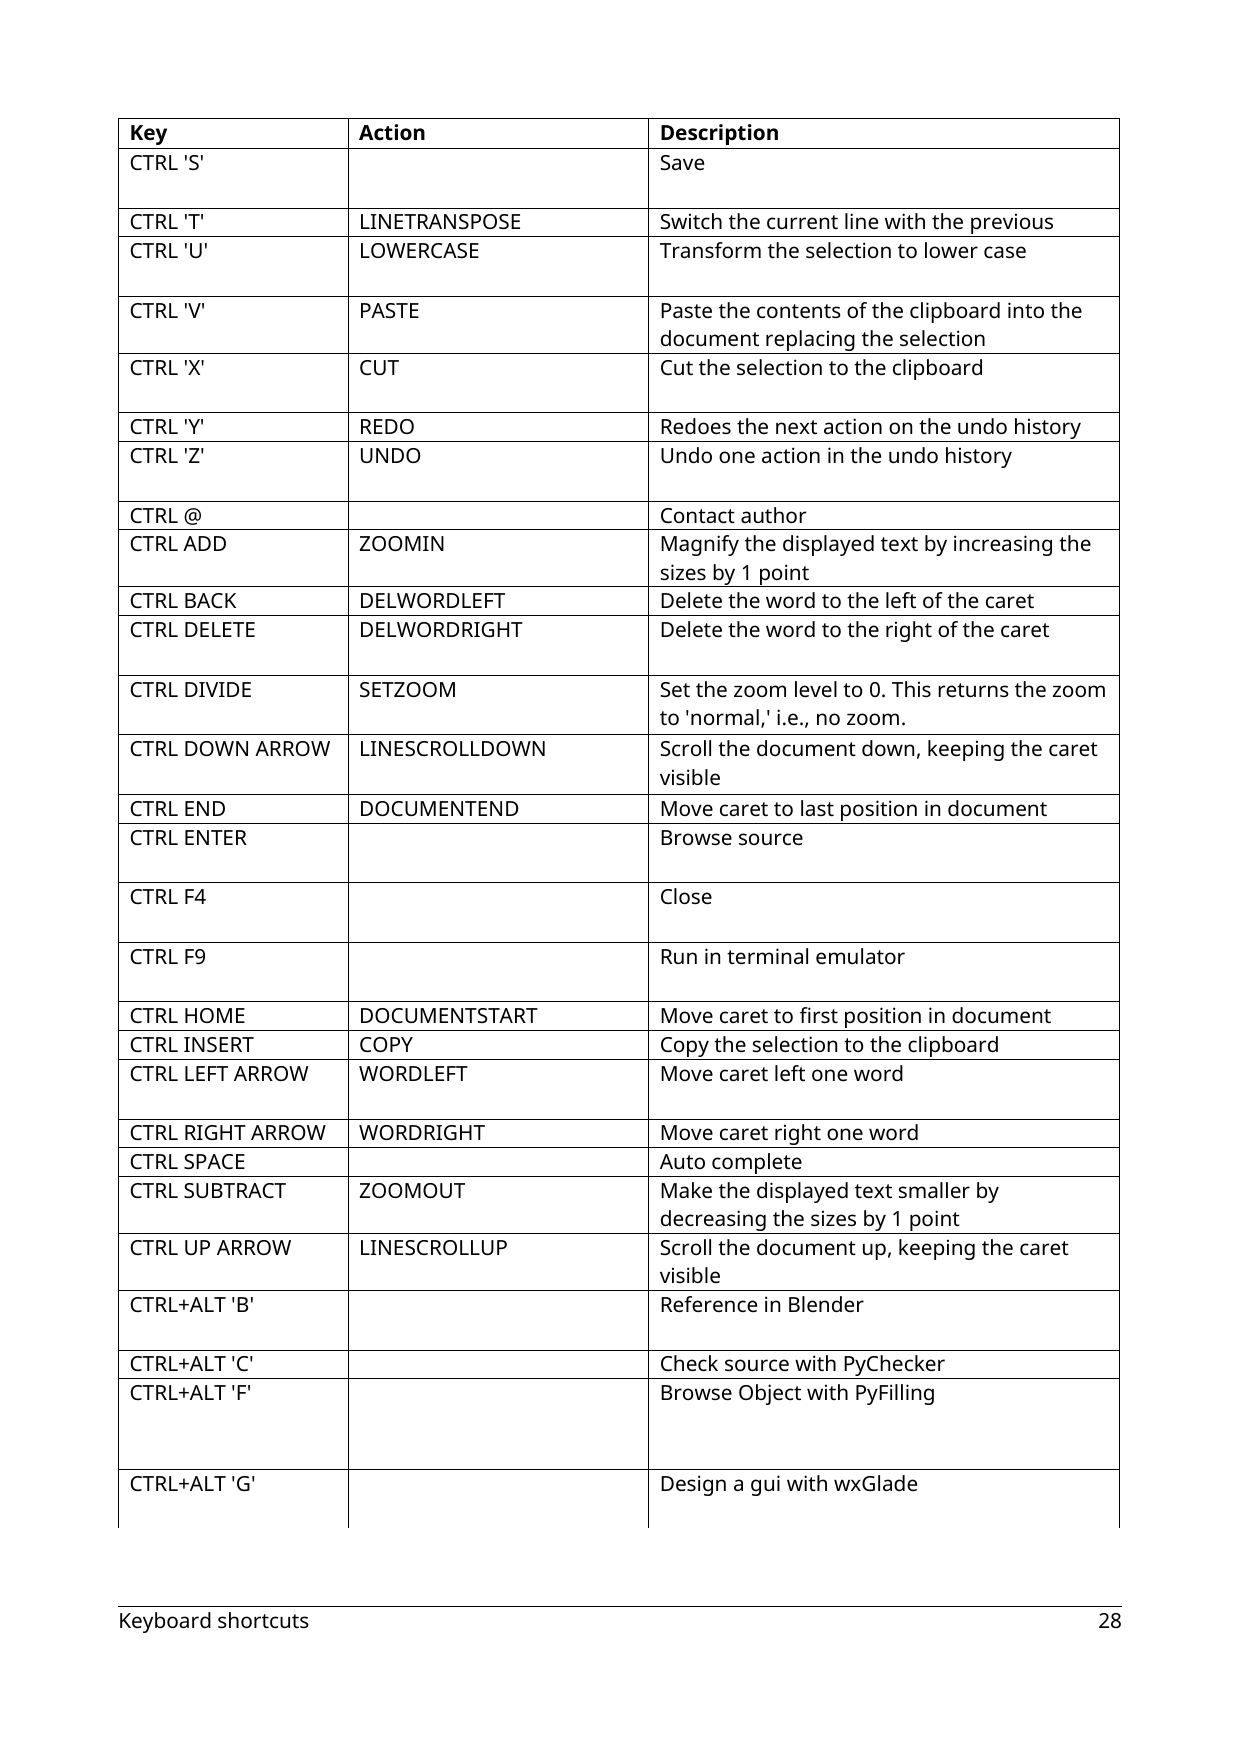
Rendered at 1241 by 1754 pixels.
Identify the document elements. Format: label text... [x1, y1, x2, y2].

table_cell Design a gui with wxGlade [649, 1470, 1119, 1528]
table_cell LOWERCASE [349, 237, 648, 296]
table_cell Reference in Blender [649, 1291, 1119, 1349]
table_header Description [649, 119, 1119, 148]
table_cell CTRL 'S' [119, 149, 348, 207]
table_cell Redoes the next action on the undo history [649, 413, 1119, 441]
table_cell UNDO [349, 442, 648, 501]
table_cell ZOOMIN [349, 530, 648, 586]
table_cell CTRL+ALT 'B' [119, 1291, 348, 1349]
table_cell [349, 1291, 648, 1349]
table_cell CTRL DELETE [119, 616, 348, 675]
table_cell Contact author [649, 502, 1119, 529]
table_cell REDO [349, 413, 648, 441]
table_cell CTRL DOWN ARROW [119, 735, 348, 794]
table_cell Browse source [649, 824, 1119, 882]
table_cell [349, 824, 648, 882]
table_cell PASTE [349, 297, 648, 353]
table_cell [349, 1351, 648, 1378]
table_cell CTRL F9 [119, 943, 348, 1001]
table_cell Cut the selection to the clipboard [649, 354, 1119, 412]
table_cell [349, 149, 648, 207]
table_cell WORDLEFT [349, 1060, 648, 1118]
table_cell Move caret to last position in document [649, 795, 1119, 823]
table_cell CTRL 'Z' [119, 442, 348, 501]
table_cell Check source with PyChecker [649, 1351, 1119, 1378]
table_cell Move caret to first position in document [649, 1002, 1119, 1030]
table_cell Run in terminal emulator [649, 943, 1119, 1001]
table_cell Move caret right one word [649, 1120, 1119, 1147]
table_cell SETZOOM [349, 676, 648, 734]
table_cell CTRL DIVIDE [119, 676, 348, 734]
table_cell CTRL ENTER [119, 824, 348, 882]
table_cell CUT [349, 354, 648, 412]
table_cell WORDRIGHT [349, 1120, 648, 1147]
table_cell Transform the selection to lower case [649, 237, 1119, 296]
table_cell Magnify the displayed text by increasing the sizes by 1 point [649, 530, 1119, 586]
table_cell Scroll the document up, keeping the caret visible [649, 1234, 1119, 1290]
table_cell Close [649, 883, 1119, 942]
table_cell CTRL UP ARROW [119, 1234, 348, 1290]
table_cell Switch the current line with the previous [649, 209, 1119, 236]
table_cell CTRL 'Y' [119, 413, 348, 441]
table_cell CTRL SPACE [119, 1148, 348, 1176]
table_cell [349, 502, 648, 529]
table_cell Paste the contents of the clipboard into the document replacing the selection [649, 297, 1119, 353]
table_cell CTRL 'X' [119, 354, 348, 412]
table_cell Browse Object with PyFilling [649, 1379, 1119, 1469]
table_cell Scroll the document down, keeping the caret visible [649, 735, 1119, 794]
table_cell Auto complete [649, 1148, 1119, 1176]
table_cell Delete the word to the left of the caret [649, 587, 1119, 615]
table_cell CTRL 'U' [119, 237, 348, 296]
table_cell Undo one action in the undo history [649, 442, 1119, 501]
table_cell CTRL SUBTRACT [119, 1177, 348, 1233]
table_cell DELWORDLEFT [349, 587, 648, 615]
table_cell CTRL RIGHT ARROW [119, 1120, 348, 1147]
table_cell [349, 1470, 648, 1528]
table_cell [349, 1148, 648, 1176]
table_cell Save [649, 149, 1119, 207]
table_cell Move caret left one word [649, 1060, 1119, 1118]
table_cell CTRL ADD [119, 530, 348, 586]
table_cell CTRL+ALT 'C' [119, 1351, 348, 1378]
table_cell LINESCROLLUP [349, 1234, 648, 1290]
table_cell CTRL+ALT 'F' [119, 1379, 348, 1469]
table_cell Make the displayed text smaller by decreasing the sizes by 1 point [649, 1177, 1119, 1233]
table_cell CTRL BACK [119, 587, 348, 615]
table_cell Copy the selection to the clipboard [649, 1031, 1119, 1059]
table_cell CTRL 'V' [119, 297, 348, 353]
table_cell LINESCROLLDOWN [349, 735, 648, 794]
table_header Action [349, 119, 648, 148]
table_cell CTRL HOME [119, 1002, 348, 1030]
table_cell LINETRANSPOSE [349, 209, 648, 236]
table_cell [349, 1379, 648, 1469]
table_cell Set the zoom level to 0. This returns the zoom to 'normal,' i.e., no zoom. [649, 676, 1119, 734]
table_cell Delete the word to the right of the caret [649, 616, 1119, 675]
table_cell [349, 883, 648, 942]
table_cell CTRL INSERT [119, 1031, 348, 1059]
table_cell CTRL @ [119, 502, 348, 529]
table_cell COPY [349, 1031, 648, 1059]
table_header Key [119, 119, 348, 148]
table_cell [349, 943, 648, 1001]
table_cell CTRL END [119, 795, 348, 823]
table_cell DOCUMENTEND [349, 795, 648, 823]
table_cell DELWORDRIGHT [349, 616, 648, 675]
table_cell ZOOMOUT [349, 1177, 648, 1233]
table_cell DOCUMENTSTART [349, 1002, 648, 1030]
table_cell CTRL LEFT ARROW [119, 1060, 348, 1118]
table_cell CTRL+ALT 'G' [119, 1470, 348, 1528]
table_cell CTRL F4 [119, 883, 348, 942]
table_cell CTRL 'T' [119, 209, 348, 236]
